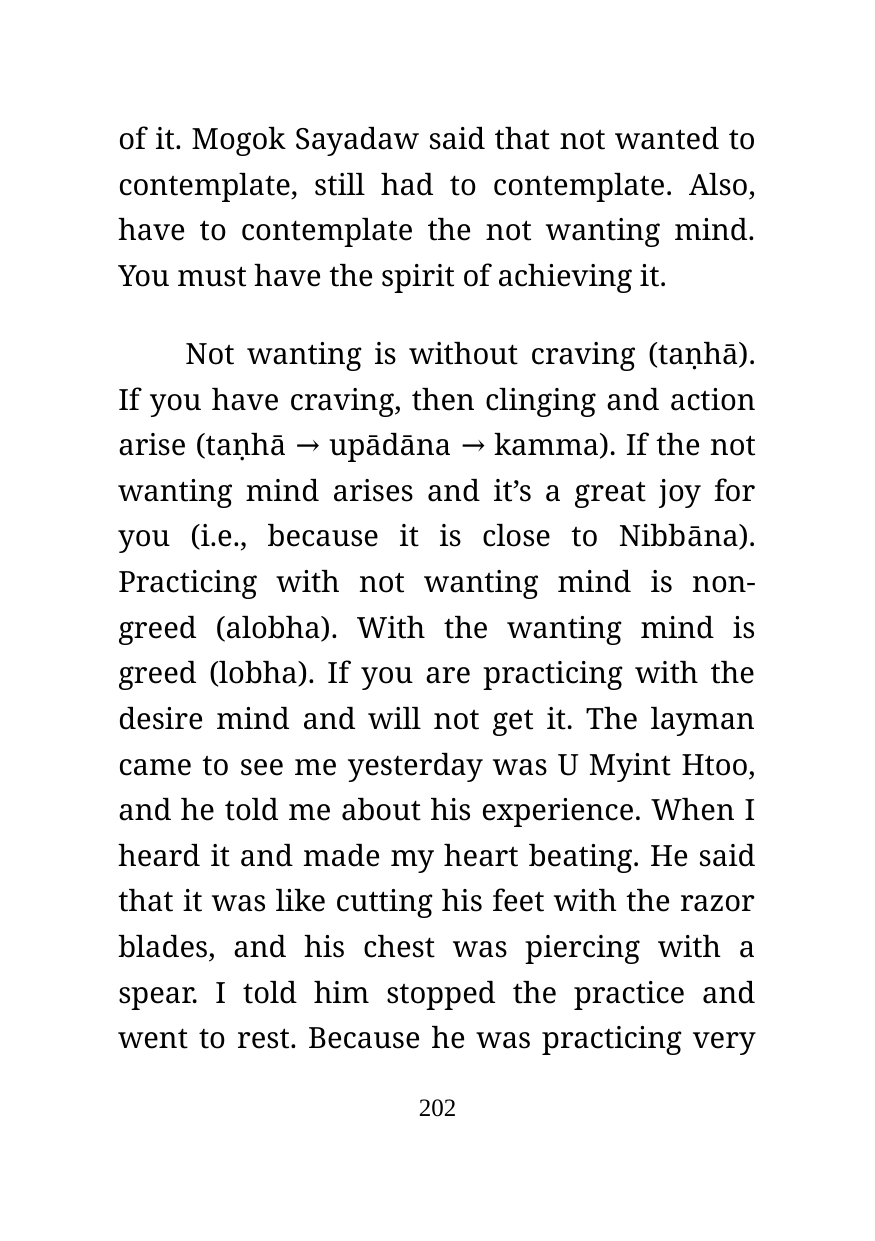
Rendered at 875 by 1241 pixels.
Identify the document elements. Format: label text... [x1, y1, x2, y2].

text Not wanting is without craving (taṇhā). If you have craving, then clinging and action arise (taṇhā → upādāna → kamma). If the not wanting mind arises and it’s a great joy for you (i.e., because it is close to Nibbāna). Practicing with not wanting mind is non-greed (alobha). With the wanting mind is greed (lobha). If you are practicing with the desire mind and will not get it. The layman came to see me yesterday was U Myint Htoo, and he told me about his experience. When I heard it and made my heart beating. He said that it was like cutting his feet with the razor blades, and his chest was piercing with a spear. I told him stopped the practice and went to rest. Because he was practicing very [118, 333, 756, 1057]
text of it. Mogok Sayadaw said that not wanted to contemplate, still had to contemplate. Also, have to contemplate the not wanting mind. You must have the spirit of achieving it. [118, 118, 756, 295]
